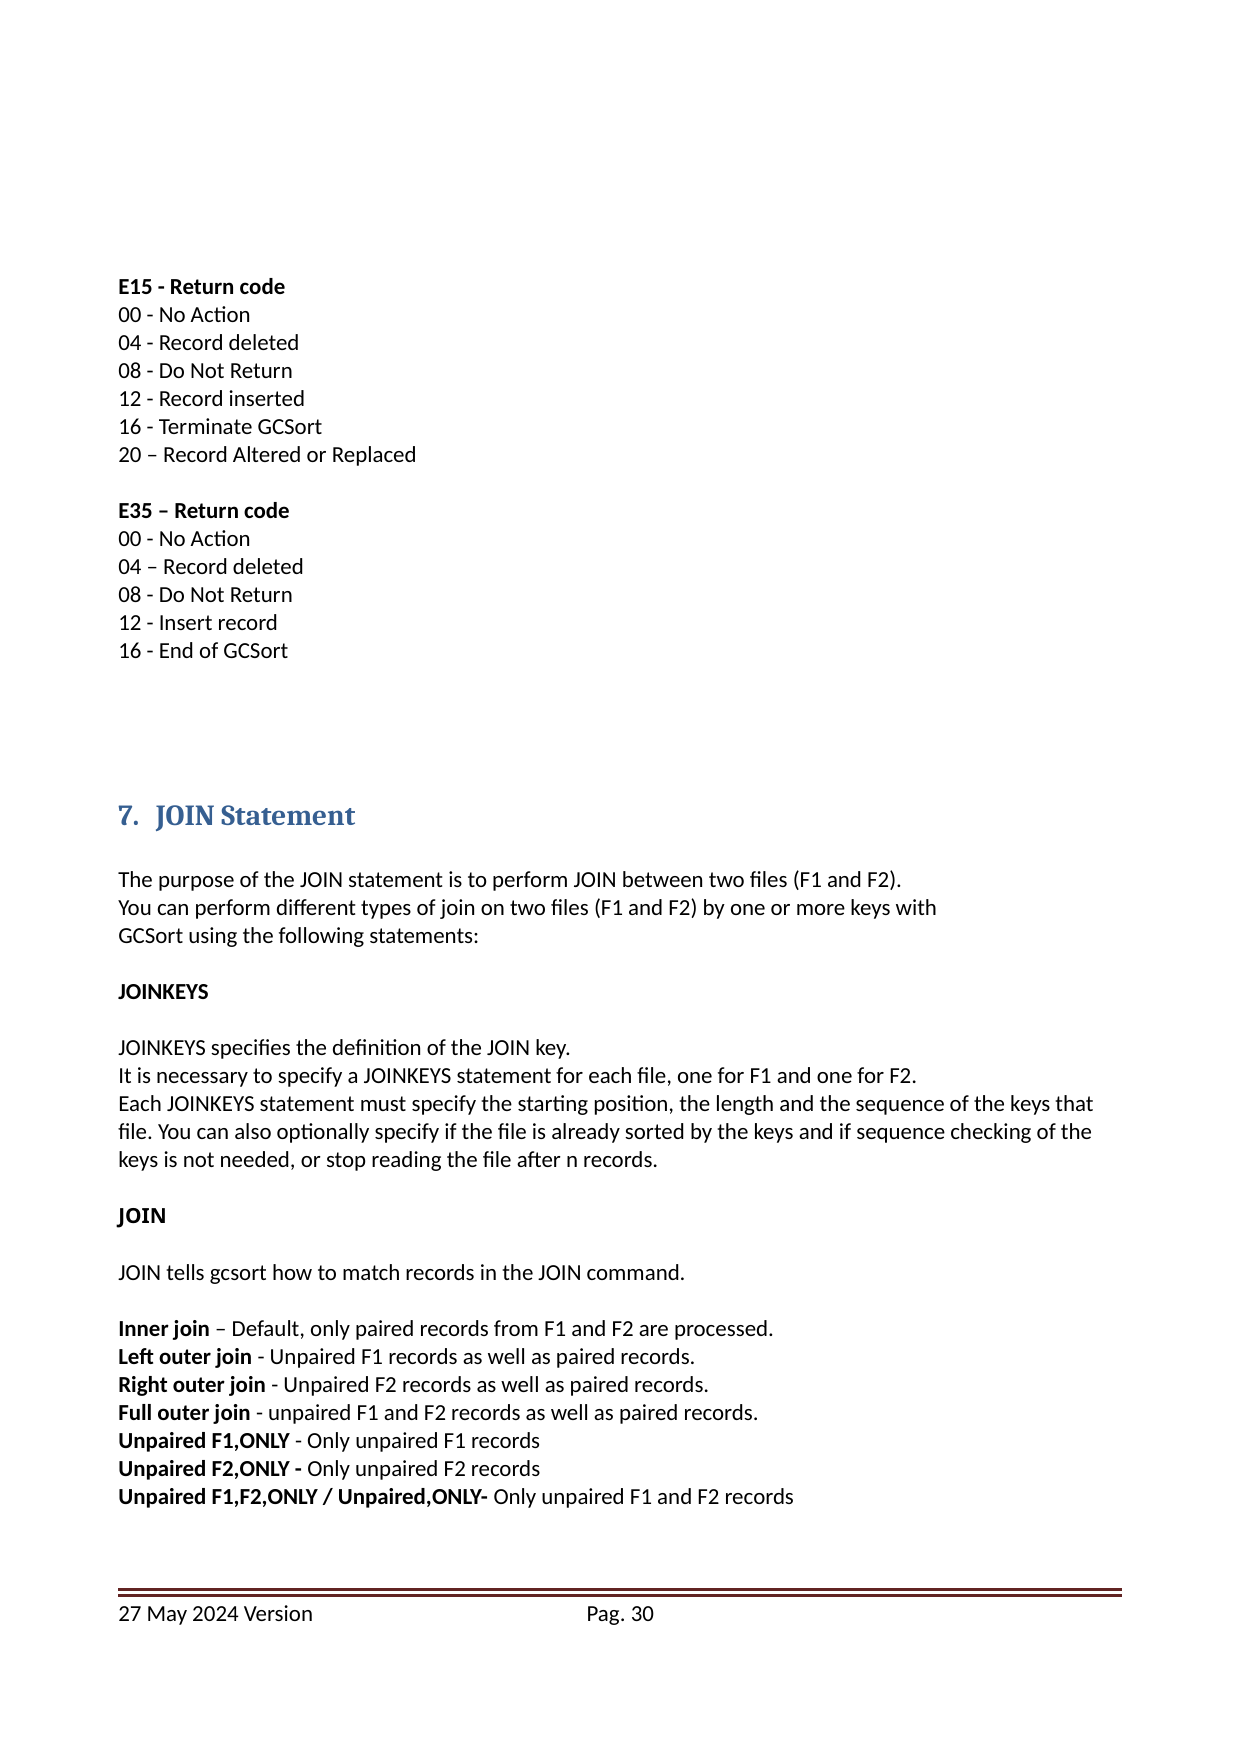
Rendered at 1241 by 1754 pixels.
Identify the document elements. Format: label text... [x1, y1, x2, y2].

text 16 - Terminate GCSort [118, 412, 1122, 440]
text 16 - End of GCSort [118, 637, 1122, 664]
text 12 - Record inserted [118, 384, 1122, 412]
text Inner join – Default, only paired records from F1 and F2 are processed. [118, 1314, 1122, 1342]
text 04 – Record deleted [118, 552, 1122, 581]
text Unpaired F1,ONLY - Only unpaired F1 records [118, 1426, 1122, 1454]
text E35 – Return code [118, 496, 1122, 524]
text It is necessary to specify a JOINKEYS statement for each file, one for F1 and one for F2. [118, 1061, 1122, 1089]
text The purpose of the JOIN statement is to perform JOIN between two files (F1 and F2). [118, 865, 1122, 893]
text JOINKEYS specifies the definition of the JOIN key. [118, 1033, 1122, 1061]
text 12 - Insert record [118, 608, 1122, 637]
text JOIN [118, 1201, 1122, 1230]
text GCSort using the following statements: [118, 921, 1122, 949]
text JOINKEYS [118, 977, 1122, 1005]
text JOIN tells gcsort how to match records in the JOIN command. [118, 1258, 1122, 1286]
text Unpaired F2,ONLY - Only unpaired F2 records [118, 1454, 1122, 1482]
text Right outer join - Unpaired F2 records as well as paired records. [118, 1370, 1122, 1398]
text Full outer join - unpaired F1 and F2 records as well as paired records. [118, 1398, 1122, 1426]
text Each JOINKEYS statement must specify the starting position, the length and the sequence of the keys that file. You can also optionally specify if the file is already sorted by the keys and if sequence checking of the keys is not needed, or stop reading the file after n records. [118, 1089, 1122, 1173]
text 08 - Do Not Return [118, 356, 1122, 384]
text 04 - Record deleted [118, 328, 1122, 356]
text 20 – Record Altered or Replaced [118, 440, 1122, 468]
text You can perform different types of join on two files (F1 and F2) by one or more keys with [118, 893, 1122, 921]
text Left outer join - Unpaired F1 records as well as paired records. [118, 1342, 1122, 1370]
text 00 - No Action [118, 300, 1122, 328]
text E15 - Return code [118, 272, 1122, 300]
text 00 - No Action [118, 524, 1122, 552]
text 08 - Do Not Return [118, 581, 1122, 608]
text Unpaired F1,F2,ONLY / Unpaired,ONLY- Only unpaired F1 and F2 records [118, 1482, 1122, 1510]
subtitle JOIN Statement [118, 799, 1122, 832]
